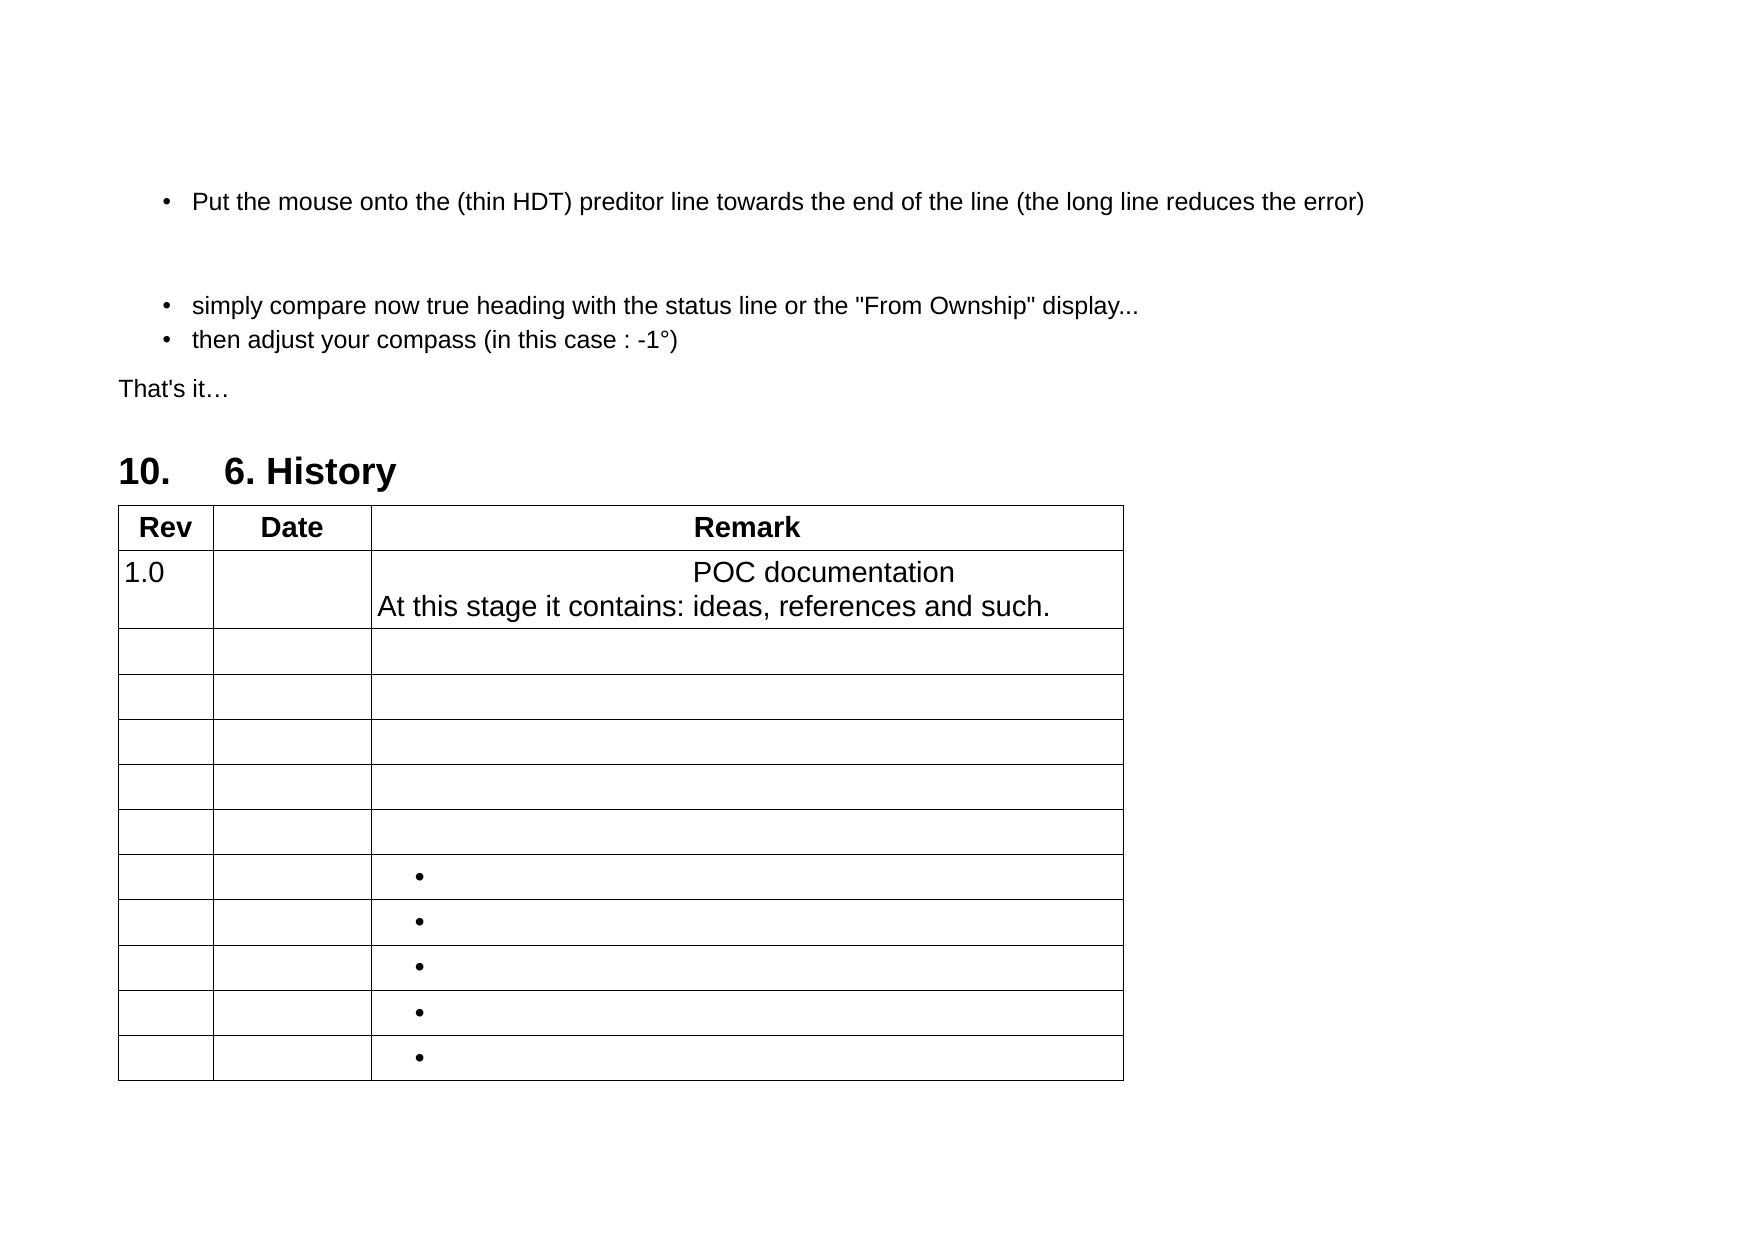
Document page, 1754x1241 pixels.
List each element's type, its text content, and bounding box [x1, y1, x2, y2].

table_cell [214, 1036, 371, 1080]
table_cell [214, 946, 371, 990]
table_cell [372, 765, 1123, 809]
table_cell [214, 551, 371, 628]
list then adjust your compass (in this case : -1°) [162, 325, 1636, 354]
table_header Date [214, 506, 371, 550]
table_cell [214, 810, 371, 854]
text That's it… [118, 374, 1636, 403]
list simply compare now true heading with the status line or the "From Ownship" display... [162, 291, 1636, 319]
table_cell [214, 900, 371, 944]
table_cell [372, 991, 1123, 1035]
table_cell [214, 675, 371, 718]
table_cell [214, 991, 371, 1035]
table_cell [119, 855, 213, 899]
subtitle 6. History [118, 448, 1636, 492]
table_cell [214, 629, 371, 673]
table_cell [119, 675, 213, 718]
table_header Remark [372, 506, 1123, 550]
table_cell [119, 765, 213, 809]
table_cell [372, 900, 1123, 944]
table_cell [372, 629, 1123, 673]
table_cell [214, 855, 371, 899]
table_cell [214, 720, 371, 764]
table_cell [372, 720, 1123, 764]
table_cell [214, 765, 371, 809]
table_cell POC documentation At this stage it contains: ideas, references and such. [372, 551, 1123, 628]
table_cell [372, 1036, 1123, 1080]
list Put the mouse onto the (thin HDT) preditor line towards the end of the line (the long line reduces the error) [162, 187, 1636, 216]
table_cell [119, 1036, 213, 1080]
table_cell [372, 810, 1123, 854]
table_header Rev [119, 506, 213, 550]
table_cell [372, 855, 1123, 899]
table_cell [119, 810, 213, 854]
table_cell [119, 900, 213, 944]
table_cell [119, 629, 213, 673]
table_cell [372, 675, 1123, 718]
table_cell [119, 720, 213, 764]
table_cell 1.0 [119, 551, 213, 628]
table_cell [119, 946, 213, 990]
table_cell [372, 946, 1123, 990]
table_cell [119, 991, 213, 1035]
